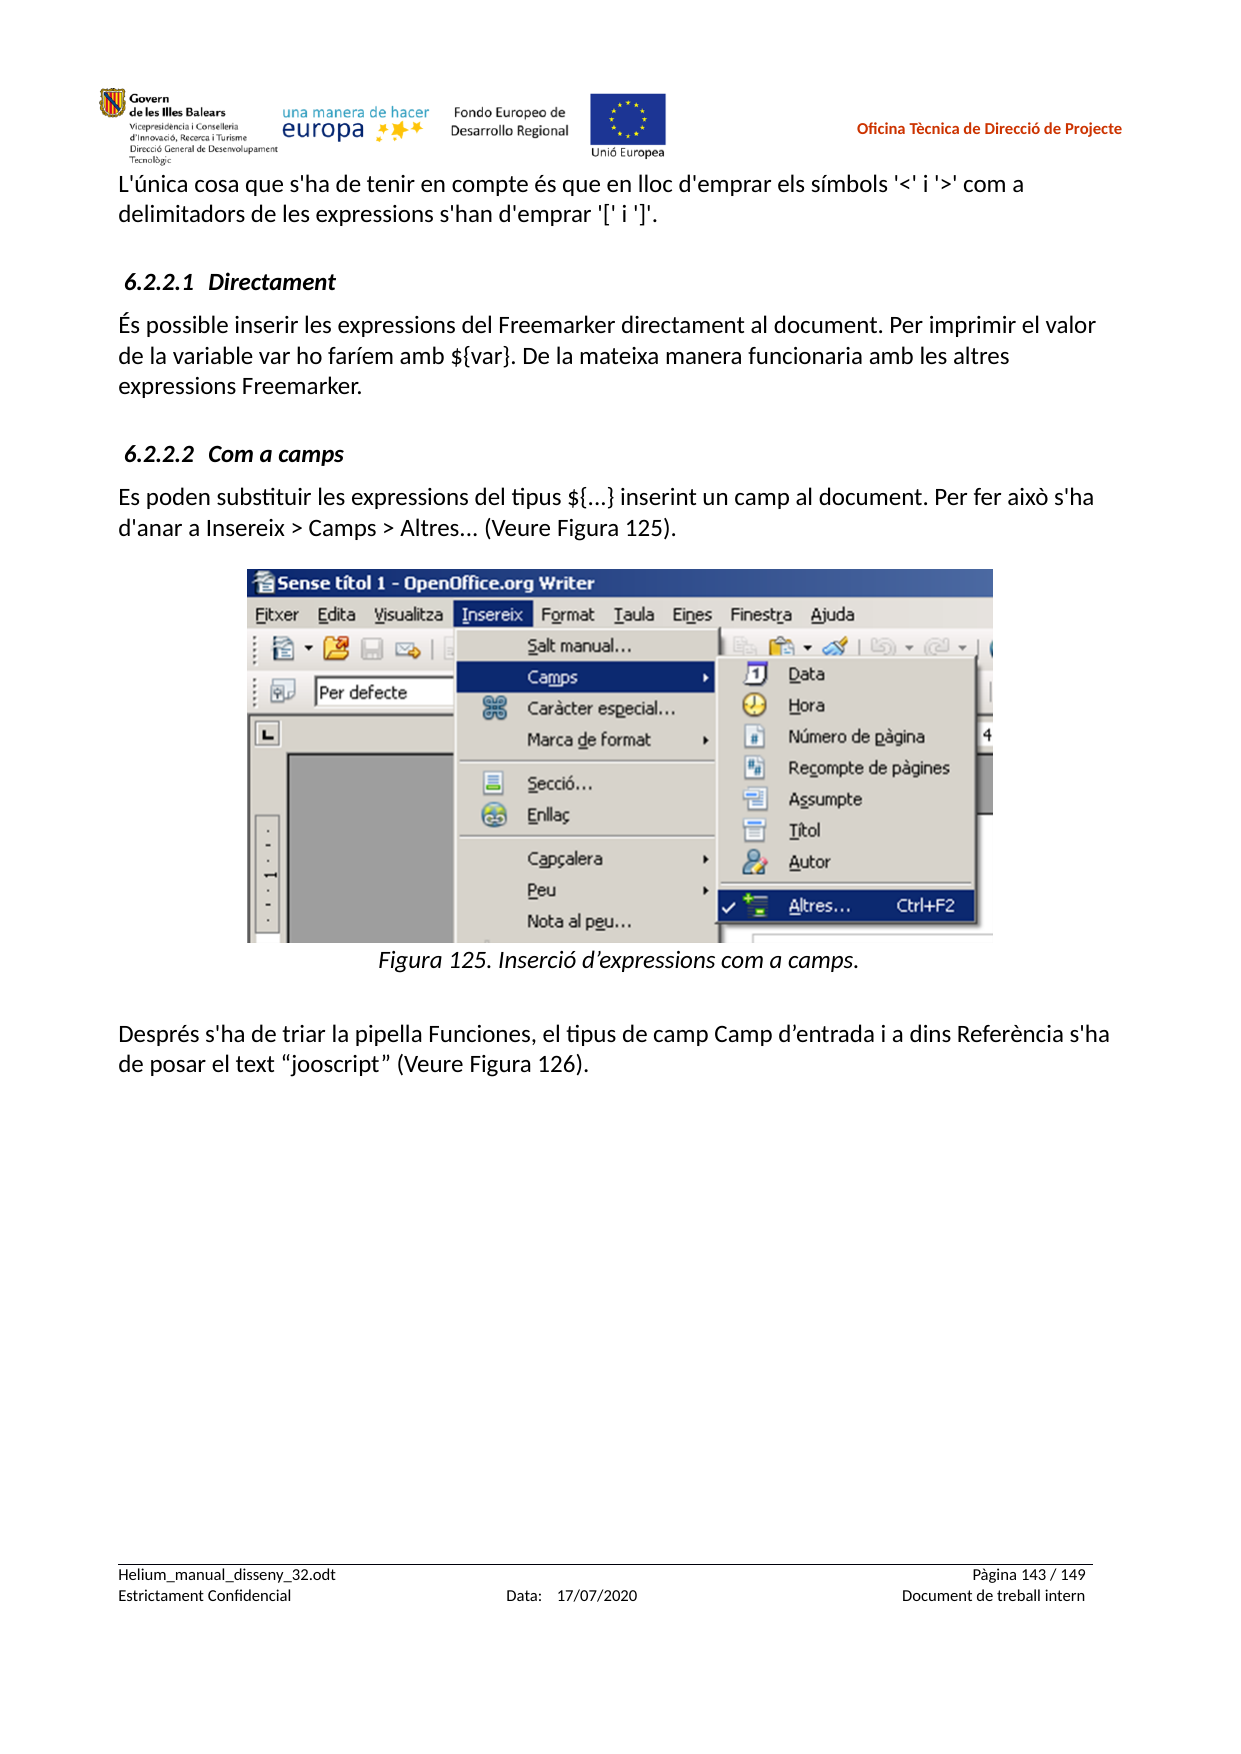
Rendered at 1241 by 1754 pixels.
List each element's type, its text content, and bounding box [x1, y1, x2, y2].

subtitle Directament [118, 266, 1122, 297]
text És possible inserir les expressions del Freemarker directament al document. Per imprimir el valor de la variable var ho faríem amb ${var}. De la mateixa manera funcionaria amb les altres expressions Freemarker. [118, 309, 1122, 401]
picture [245, 567, 995, 945]
text Es poden substituir les expressions del tipus ${...} inserint un camp al document. Per fer això s'ha d'anar a Insereix > Camps > Altres... (Veure Figura 125). [118, 481, 1122, 542]
subtitle Com a camps [118, 438, 1122, 469]
picture [99, 87, 668, 166]
text L'única cosa que s'ha de tenir en compte és que en lloc d'emprar els símbols '<' i '>' com a delimitadors de les expressions s'han d'emprar '[' i ']'. [118, 168, 1122, 229]
text Figura 125. Inserció d’expressions com a camps. [246, 945, 995, 975]
text Després s'ha de triar la pipella Funciones, el tipus de camp Camp d’entrada i a dins Referència s'ha de posar el text “jooscript” (Veure Figura 126). [118, 1018, 1122, 1079]
